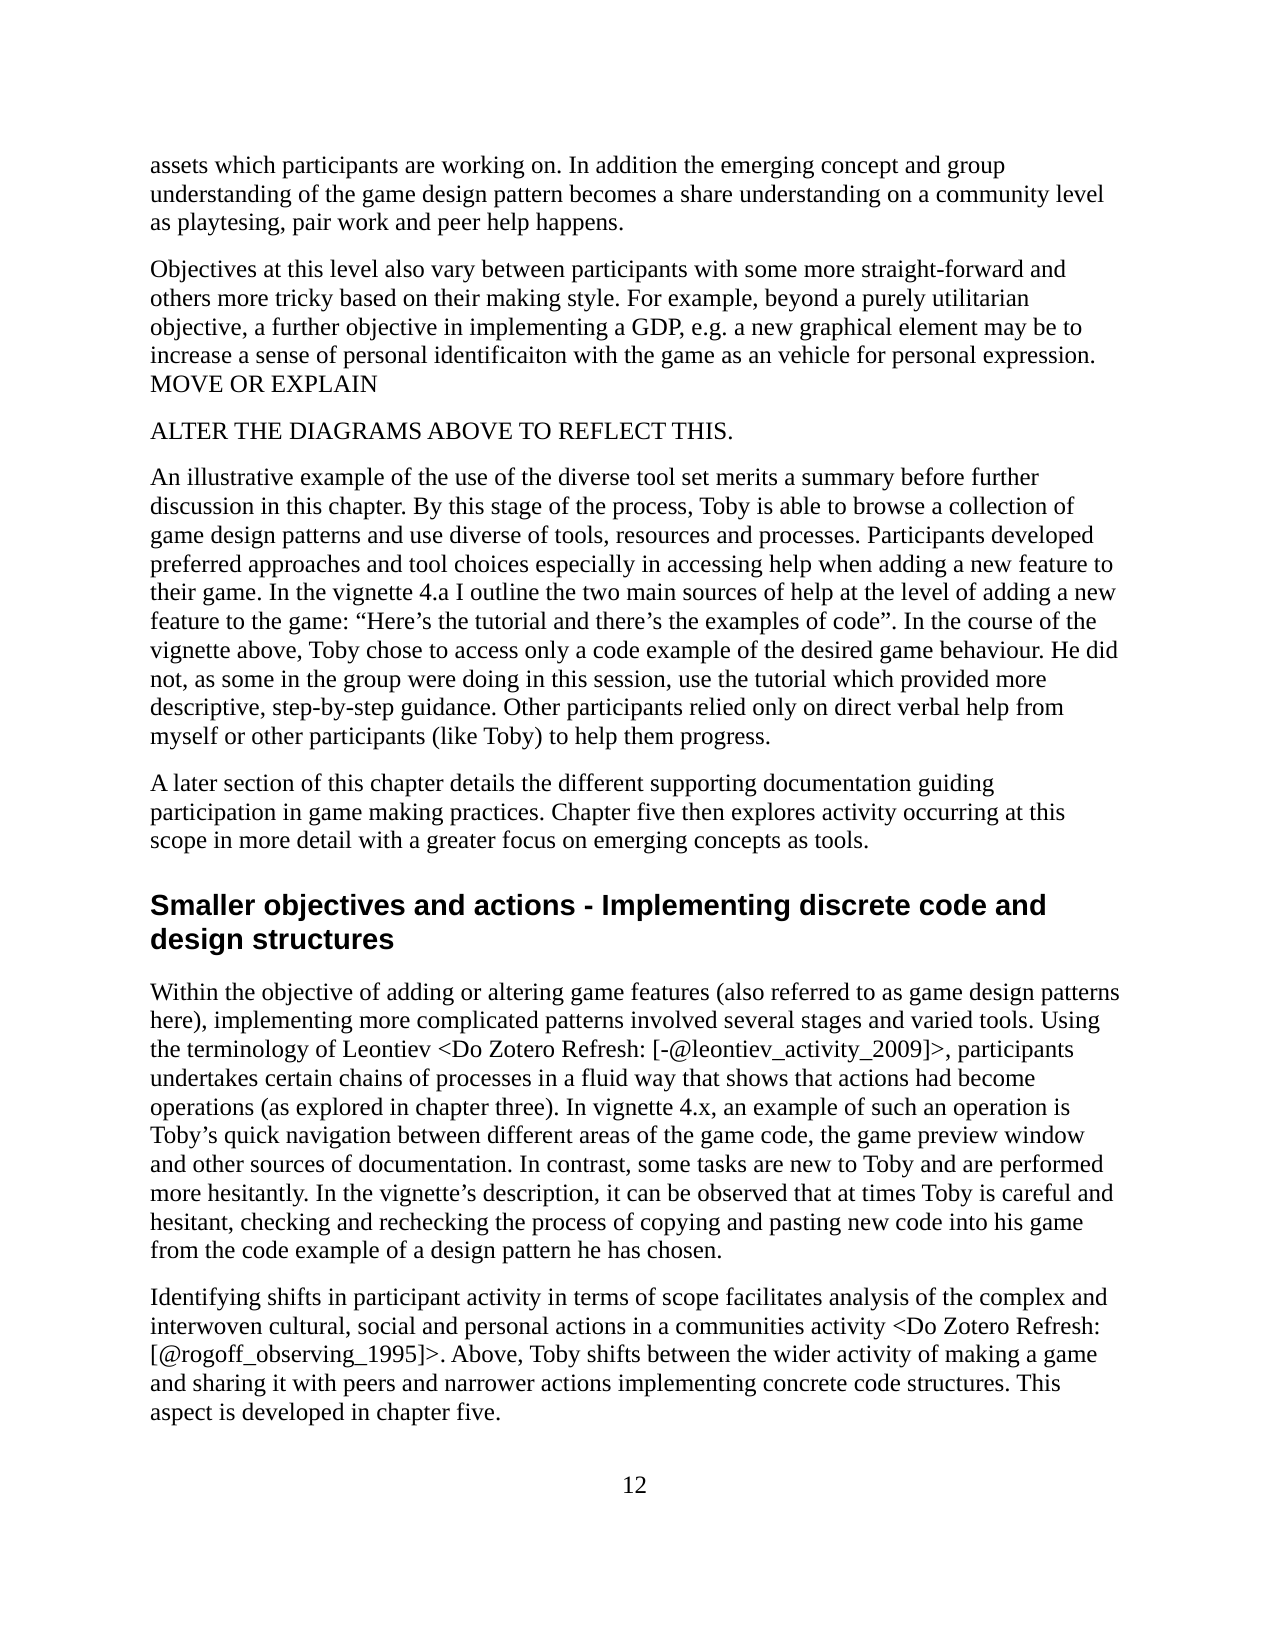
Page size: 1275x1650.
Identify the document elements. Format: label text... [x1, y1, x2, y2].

text Within the objective of adding or altering game features (also referred to as game design patterns here), implementing more complicated patterns involved several stages and varied tools. Using the terminology of Leontiev <Do Zotero Refresh: [-@leontiev_activity_2009]>, participants undertakes certain chains of processes in a fluid way that shows that actions had become operations (as explored in chapter three). In vignette 4.x, an example of such an operation is Toby’s quick navigation between different areas of the game code, the game preview window and other sources of documentation. In contrast, some tasks are new to Toby and are performed more hesitantly. In the vignette’s description, it can be observed that at times Toby is careful and hesitant, checking and rechecking the process of copying and pasting new code into his game from the code example of a design pattern he has chosen. [150, 977, 1125, 1264]
text An illustrative example of the use of the diverse tool set merits a summary before further discussion in this chapter. By this stage of the process, Toby is able to browse a collection of game design patterns and use diverse of tools, resources and processes. Participants developed preferred approaches and tool choices especially in accessing help when adding a new feature to their game. In the vignette 4.a I outline the two main sources of help at the level of adding a new feature to the game: “Here’s the tutorial and there’s the examples of code”. In the course of the vignette above, Toby chose to access only a code example of the desired game behaviour. He did not, as some in the group were doing in this session, use the tutorial which provided more descriptive, step-by-step guidance. Other participants relied only on direct verbal help from myself or other participants (like Toby) to help them progress. [150, 462, 1125, 750]
subtitle Smaller objectives and actions - Implementing discrete code and design structures [150, 888, 1125, 955]
text ALTER THE DIAGRAMS ABOVE TO REFLECT THIS. [150, 416, 1125, 444]
text A later section of this chapter details the different supporting documentation guiding participation in game making practices. Chapter five then explores activity occurring at this scope in more detail with a greater focus on emerging concepts as tools. [150, 768, 1125, 854]
text assets which participants are working on. In addition the emerging concept and group understanding of the game design pattern becomes a share understanding on a community level as playtesing, pair work and peer help happens. [150, 150, 1125, 236]
text Objectives at this level also vary between participants with some more straight-forward and others more tricky based on their making style. For example, beyond a purely utilitarian objective, a further objective in implementing a GDP, e.g. a new graphical element may be to increase a sense of personal identificaiton with the game as an vehicle for personal expression. MOVE OR EXPLAIN [150, 254, 1125, 398]
text Identifying shifts in participant activity in terms of scope facilitates analysis of the complex and interwoven cultural, social and personal actions in a communities activity <Do Zotero Refresh: [@rogoff_observing_1995]>. Above, Toby shifts between the wider activity of making a game and sharing it with peers and narrower actions implementing concrete code structures. This aspect is developed in chapter five. [150, 1282, 1125, 1426]
